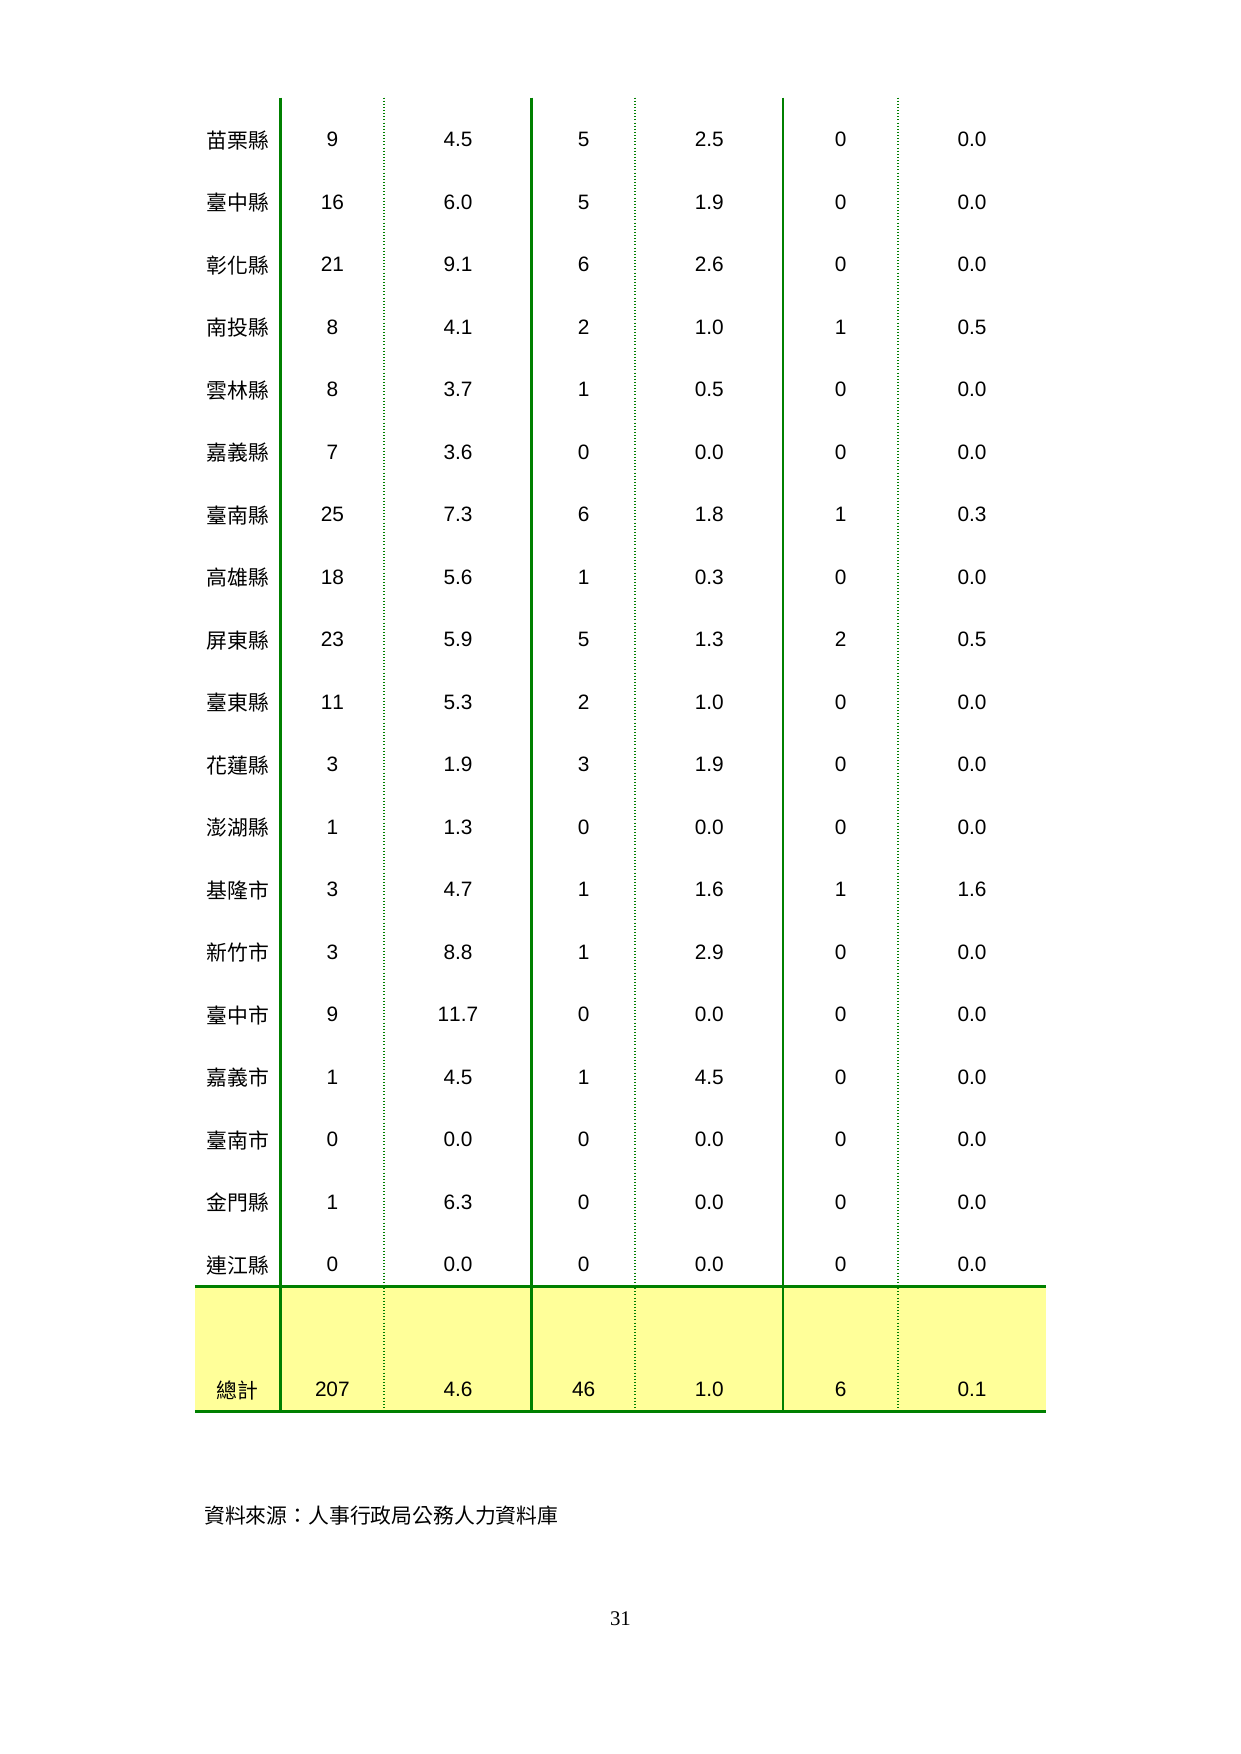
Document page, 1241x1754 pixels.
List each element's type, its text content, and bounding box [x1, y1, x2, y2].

table_cell 46 [533, 1288, 635, 1410]
table_cell 1 [784, 473, 898, 535]
table_cell 23 [282, 598, 384, 660]
table_cell 0.0 [898, 660, 1046, 722]
table_cell 4.5 [384, 98, 530, 160]
table_cell 0 [784, 223, 898, 285]
table_cell 6 [533, 473, 635, 535]
table_cell 0.0 [898, 1160, 1046, 1222]
table_cell 4.5 [384, 1035, 530, 1097]
table_cell 16 [282, 160, 384, 222]
table_cell 0 [533, 1160, 635, 1222]
table_cell 屏東縣 [195, 598, 279, 660]
table_cell 金門縣 [195, 1160, 279, 1222]
table_cell 0 [784, 160, 898, 222]
table_cell 6 [784, 1288, 898, 1410]
table_cell 0.0 [898, 723, 1046, 785]
table_cell 0 [784, 660, 898, 722]
table_cell 0 [533, 1223, 635, 1285]
table_cell 0 [784, 910, 898, 972]
table_cell 0.0 [898, 535, 1046, 597]
table_cell 1.3 [635, 598, 782, 660]
table_cell 0 [784, 1035, 898, 1097]
table_cell 0.0 [898, 223, 1046, 285]
table_cell 臺東縣 [195, 660, 279, 722]
table_cell 1.0 [635, 660, 782, 722]
table_cell 2 [533, 660, 635, 722]
table_cell 0 [784, 1223, 898, 1285]
table_cell 0.3 [635, 535, 782, 597]
table_cell 0.3 [898, 473, 1046, 535]
table_cell 1 [533, 848, 635, 910]
table_cell 2.9 [635, 910, 782, 972]
table_cell 1 [282, 785, 384, 847]
table_cell 9 [282, 98, 384, 160]
table_cell 高雄縣 [195, 535, 279, 597]
table_cell 臺南縣 [195, 473, 279, 535]
table_cell 0 [784, 785, 898, 847]
table_cell 0 [784, 723, 898, 785]
table_cell 11 [282, 660, 384, 722]
table_cell 1 [784, 285, 898, 347]
table_cell 0.0 [898, 410, 1046, 472]
table_cell 8 [282, 348, 384, 410]
table_cell 0 [784, 98, 898, 160]
table_cell 0 [784, 1098, 898, 1160]
table_cell 0.0 [898, 785, 1046, 847]
table_cell 3 [282, 723, 384, 785]
table_cell 0.0 [898, 910, 1046, 972]
table_cell 臺中縣 [195, 160, 279, 222]
table_cell 0.5 [635, 348, 782, 410]
table_cell 臺南市 [195, 1098, 279, 1160]
table_cell 5 [533, 598, 635, 660]
table_cell 0.0 [635, 1098, 782, 1160]
table_cell 總計 [195, 1288, 279, 1410]
table_cell 嘉義市 [195, 1035, 279, 1097]
table_cell 0.0 [898, 1035, 1046, 1097]
table_cell 0.0 [898, 1098, 1046, 1160]
table_cell 3 [533, 723, 635, 785]
table_cell 1.9 [635, 723, 782, 785]
table_cell 5.3 [384, 660, 530, 722]
table_cell 0 [784, 1160, 898, 1222]
table_cell 0.0 [635, 410, 782, 472]
table_cell 7 [282, 410, 384, 472]
table_cell 0.0 [635, 1223, 782, 1285]
table_cell 4.7 [384, 848, 530, 910]
table_cell 0 [533, 785, 635, 847]
table_cell 0.0 [635, 1160, 782, 1222]
table_cell 1.9 [635, 160, 782, 222]
table_cell 澎湖縣 [195, 785, 279, 847]
table_cell 1.6 [898, 848, 1046, 910]
table_cell 25 [282, 473, 384, 535]
table_cell 1.9 [384, 723, 530, 785]
table_cell 6 [533, 223, 635, 285]
table_cell 1 [533, 1035, 635, 1097]
table_cell 6.3 [384, 1160, 530, 1222]
table_cell 18 [282, 535, 384, 597]
table_cell 0.0 [898, 1223, 1046, 1285]
table_cell 0 [533, 1098, 635, 1160]
table_cell 0 [784, 535, 898, 597]
table_cell 8.8 [384, 910, 530, 972]
table_cell 0.0 [898, 160, 1046, 222]
table_cell 0.5 [898, 285, 1046, 347]
table_cell 8 [282, 285, 384, 347]
table_cell 0.0 [898, 973, 1046, 1035]
table_cell 0.5 [898, 598, 1046, 660]
table_cell 0 [533, 410, 635, 472]
table_cell 0 [282, 1098, 384, 1160]
table_cell 基隆市 [195, 848, 279, 910]
table_cell 2.5 [635, 98, 782, 160]
text 資料來源：人事行政局公務人力資料庫 [204, 1472, 1092, 1535]
table_cell 0 [784, 410, 898, 472]
table_cell 苗栗縣 [195, 98, 279, 160]
table_cell 新竹市 [195, 910, 279, 972]
table_cell 0.0 [635, 785, 782, 847]
table_cell 1 [533, 348, 635, 410]
table_cell 1.0 [635, 285, 782, 347]
table_cell 雲林縣 [195, 348, 279, 410]
table_cell 0 [784, 973, 898, 1035]
table_cell 11.7 [384, 973, 530, 1035]
table_cell 臺中市 [195, 973, 279, 1035]
table_cell 連江縣 [195, 1223, 279, 1285]
table_cell 21 [282, 223, 384, 285]
table_cell 5.9 [384, 598, 530, 660]
table_cell 0.0 [384, 1098, 530, 1160]
table_cell 1 [533, 535, 635, 597]
table_cell 0.0 [898, 348, 1046, 410]
table_cell 0 [533, 973, 635, 1035]
table_cell 1 [282, 1160, 384, 1222]
table_cell 3 [282, 910, 384, 972]
table_cell 0.0 [384, 1223, 530, 1285]
table_cell 1.3 [384, 785, 530, 847]
table_cell 1.6 [635, 848, 782, 910]
table_cell 南投縣 [195, 285, 279, 347]
table_cell 2 [784, 598, 898, 660]
table_cell 6.0 [384, 160, 530, 222]
table_cell 0 [784, 348, 898, 410]
table_cell 4.5 [635, 1035, 782, 1097]
table_cell 0.0 [635, 973, 782, 1035]
table_cell 7.3 [384, 473, 530, 535]
table_cell 3.7 [384, 348, 530, 410]
table_cell 0.0 [898, 98, 1046, 160]
table_cell 0 [282, 1223, 384, 1285]
table_cell 1 [533, 910, 635, 972]
table_cell 彰化縣 [195, 223, 279, 285]
table_cell 4.1 [384, 285, 530, 347]
table_cell 3 [282, 848, 384, 910]
table_cell 花蓮縣 [195, 723, 279, 785]
table_cell 0.1 [898, 1288, 1046, 1410]
table_cell 1.8 [635, 473, 782, 535]
table_cell 2 [533, 285, 635, 347]
table_cell 5.6 [384, 535, 530, 597]
table_cell 1 [282, 1035, 384, 1097]
table_cell 2.6 [635, 223, 782, 285]
table_cell 9.1 [384, 223, 530, 285]
table_cell 5 [533, 98, 635, 160]
table_cell 1.0 [635, 1288, 782, 1410]
table_cell 1 [784, 848, 898, 910]
table_cell 5 [533, 160, 635, 222]
table_cell 9 [282, 973, 384, 1035]
table_cell 嘉義縣 [195, 410, 279, 472]
table_cell 4.6 [384, 1288, 530, 1410]
table_cell 207 [282, 1288, 384, 1410]
table_cell 3.6 [384, 410, 530, 472]
